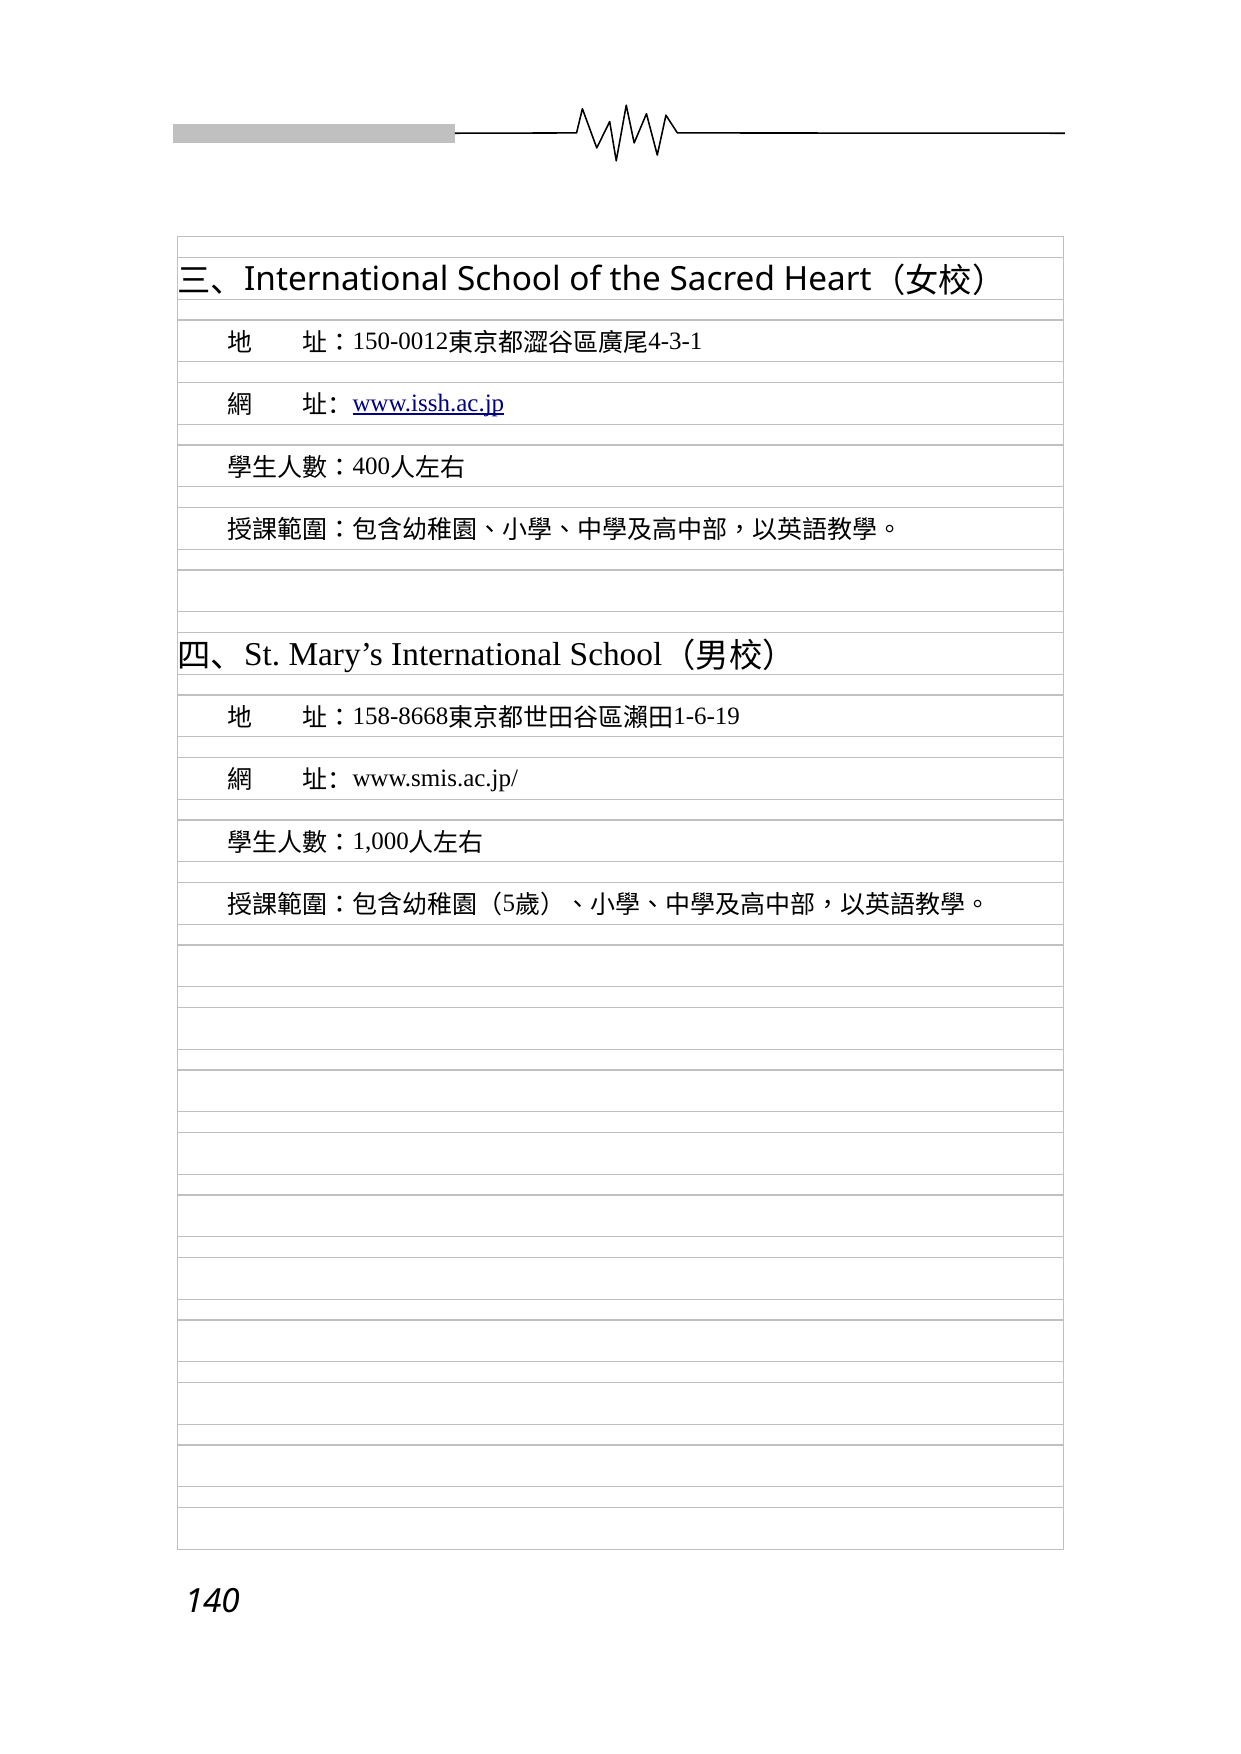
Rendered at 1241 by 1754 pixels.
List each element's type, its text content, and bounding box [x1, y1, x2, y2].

text 地 址：158-8668東京都世田谷區瀨田1-6-19 [178, 696, 1063, 736]
text [178, 237, 1063, 257]
text 學生人數：400人左右 [178, 446, 1063, 486]
text 地 址：150-0012東京都澀谷區廣尾4-3-1 [178, 321, 1063, 361]
text [178, 425, 1063, 444]
text [178, 487, 1063, 507]
text 學生人數：1,000人左右 [178, 821, 1063, 861]
text [178, 800, 1063, 819]
text 授課範圍：包含幼稚園、小學、中學及高中部，以英語教學。 [178, 508, 1063, 549]
text [178, 612, 1063, 632]
text [178, 362, 1063, 382]
text 授課範圍：包含幼稚園（5歲）、小學、中學及高中部，以英語教學。 [227, 883, 1063, 924]
text 網 址：www.issh.ac.jp [178, 383, 1063, 424]
text [227, 862, 1063, 882]
text [178, 300, 1063, 319]
text [178, 737, 1063, 757]
text 四、St. Mary’s International School（男校） [178, 633, 1063, 674]
text 三、International School of the Sacred Heart（女校） [178, 258, 1063, 299]
text 網 址：www.smis.ac.jp/ [178, 758, 1063, 799]
text [178, 675, 1063, 694]
